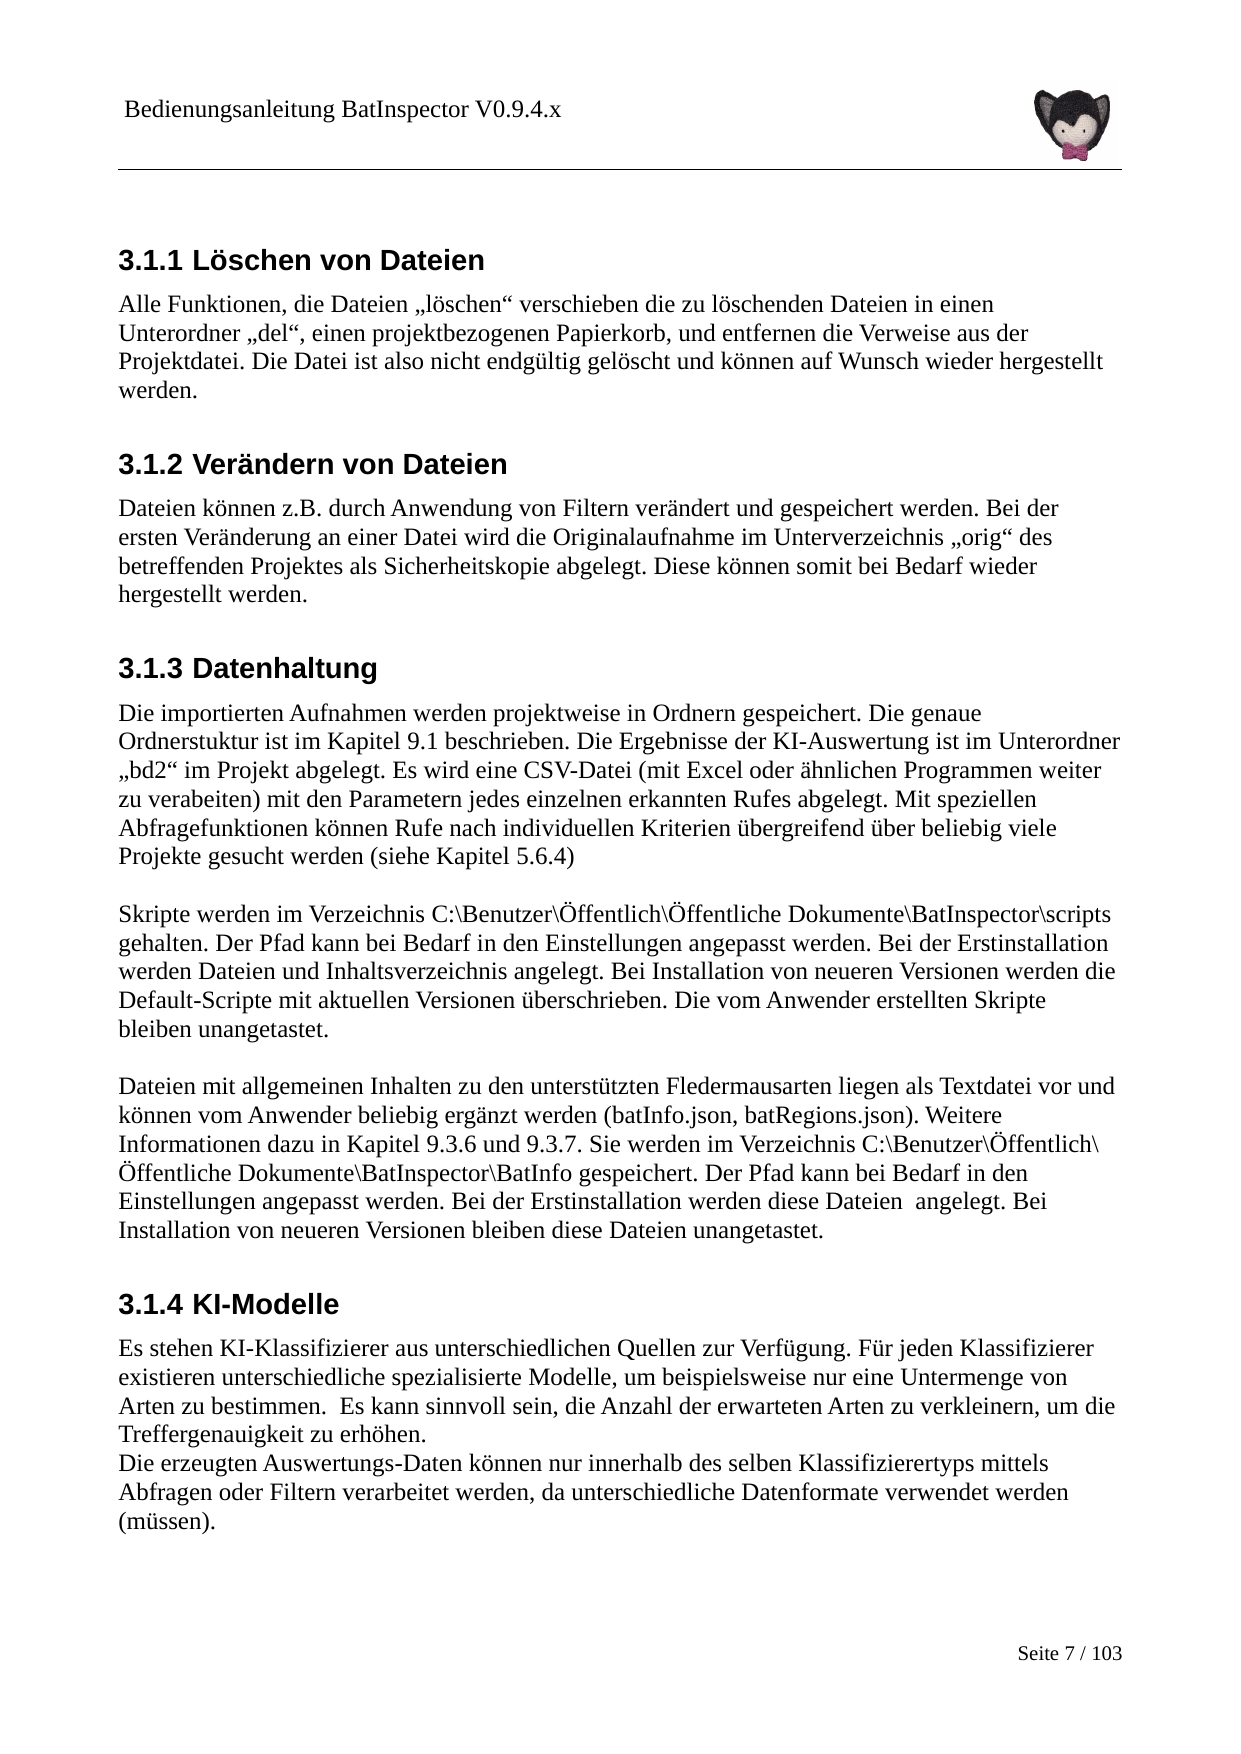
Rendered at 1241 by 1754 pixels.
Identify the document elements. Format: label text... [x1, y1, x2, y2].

subtitle Löschen von Dateien [118, 243, 1122, 276]
subtitle Datenhaltung [118, 652, 1122, 685]
subtitle Verändern von Dateien [118, 447, 1122, 481]
text Skripte werden im Verzeichnis C:\Benutzer\Öffentlich\Öffentliche Dokumente\BatInspector\scripts gehalten. Der Pfad kann bei Bedarf in den Einstellungen angepasst werden. Bei der Erstinstallation werden Dateien und Inhaltsverzeichnis angelegt. Bei Installation von neueren Versionen werden die Default-Scripte mit aktuellen Versionen überschrieben. Die vom Anwender erstellten Skripte bleiben unangetastet. [118, 899, 1122, 1043]
picture [1030, 80, 1119, 169]
text Es stehen KI-Klassifizierer aus unterschiedlichen Quellen zur Verfügung. Für jeden Klassifizierer existieren unterschiedliche spezialisierte Modelle, um beispielsweise nur eine Untermenge von Arten zu bestimmen. Es kann sinnvoll sein, die Anzahl der erwarteten Arten zu verkleinern, um die Treffergenauigkeit zu erhöhen. [118, 1333, 1122, 1448]
text Die erzeugten Auswertungs-Daten können nur innerhalb des selben Klassifizierertyps mittels Abfragen oder Filtern verarbeitet werden, da unterschiedliche Datenformate verwendet werden (müssen). [118, 1448, 1122, 1534]
text Die importierten Aufnahmen werden projektweise in Ordnern gespeichert. Die genaue Ordnerstuktur ist im Kapitel 9.1 beschrieben. Die Ergebnisse der KI-Auswertung ist im Unterordner „bd2“ im Projekt abgelegt. Es wird eine CSV-Datei (mit Excel oder ähnlichen Programmen weiter zu verabeiten) mit den Parametern jedes einzelnen erkannten Rufes abgelegt. Mit speziellen Abfragefunktionen können Rufe nach individuellen Kriterien übergreifend über beliebig viele Projekte gesucht werden (siehe Kapitel 5.6.4) [118, 698, 1122, 870]
text Dateien können z.B. durch Anwendung von Filtern verändert und gespeichert werden. Bei der ersten Veränderung an einer Datei wird die Originalaufnahme im Unterverzeichnis „orig“ des betreffenden Projektes als Sicherheitskopie abgelegt. Diese können somit bei Bedarf wieder hergestellt werden. [118, 493, 1122, 608]
text Alle Funktionen, die Dateien „löschen“ verschieben die zu löschenden Dateien in einen Unterordner „del“, einen projektbezogenen Papierkorb, und entfernen die Verweise aus der Projektdatei. Die Datei ist also nicht endgültig gelöscht und können auf Wunsch wieder hergestellt werden. [118, 289, 1122, 404]
subtitle KI-Modelle [118, 1287, 1122, 1321]
text Dateien mit allgemeinen Inhalten zu den unterstützten Fledermausarten liegen als Textdatei vor und können vom Anwender beliebig ergänzt werden (batInfo.json, batRegions.json). Weitere Informationen dazu in Kapitel 9.3.6 und 9.3.7. Sie werden im Verzeichnis C:\Benutzer\Öffentlich\Öffentliche Dokumente\BatInspector\BatInfo gespeichert. Der Pfad kann bei Bedarf in den Einstellungen angepasst werden. Bei der Erstinstallation werden diese Dateien angelegt. Bei Installation von neueren Versionen bleiben diese Dateien unangetastet. [118, 1071, 1122, 1244]
